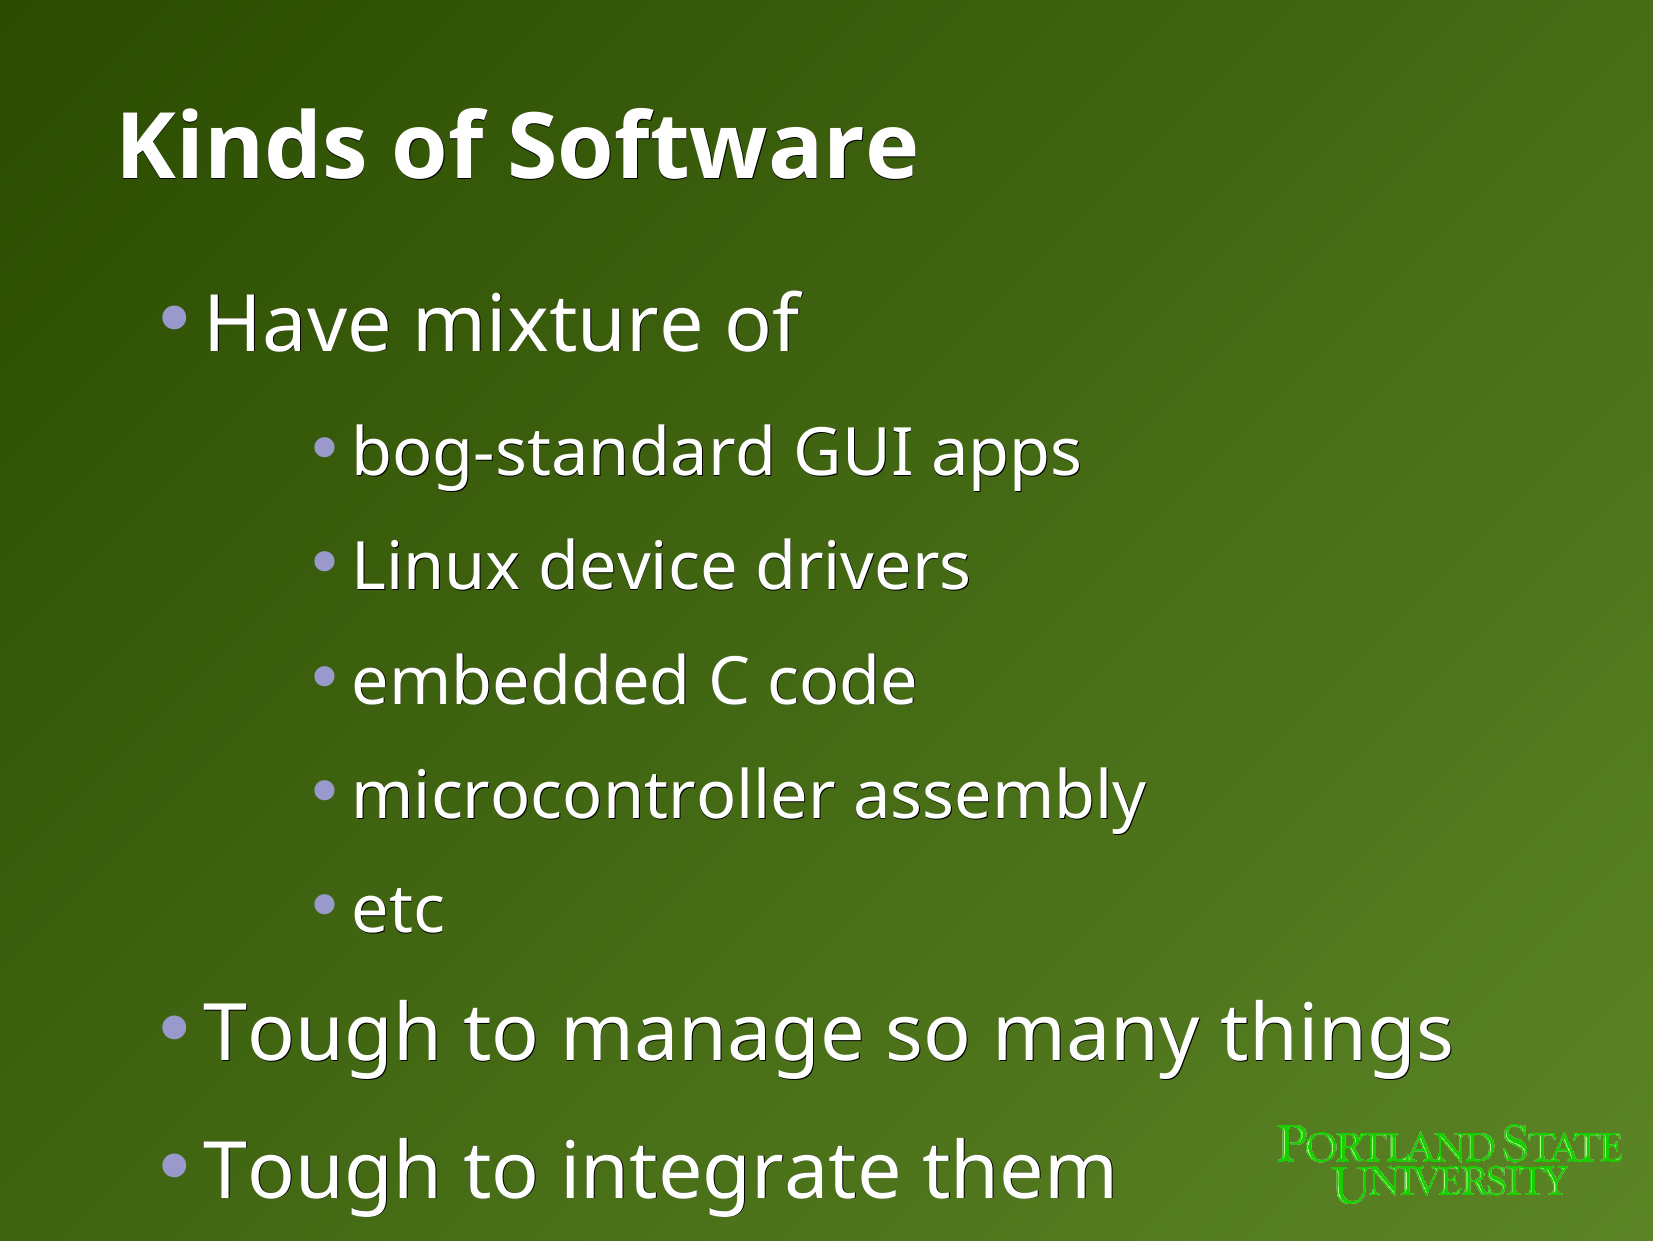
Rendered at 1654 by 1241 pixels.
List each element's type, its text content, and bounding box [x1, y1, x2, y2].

list Have mixture of bog-standard GUI apps Linux device drivers embedded C code microcontroller assembly etc Tough to manage so many things Tough to integrate them [115, 266, 1527, 1122]
title Kinds of Software [115, 86, 1527, 200]
picture [1277, 1124, 1622, 1204]
